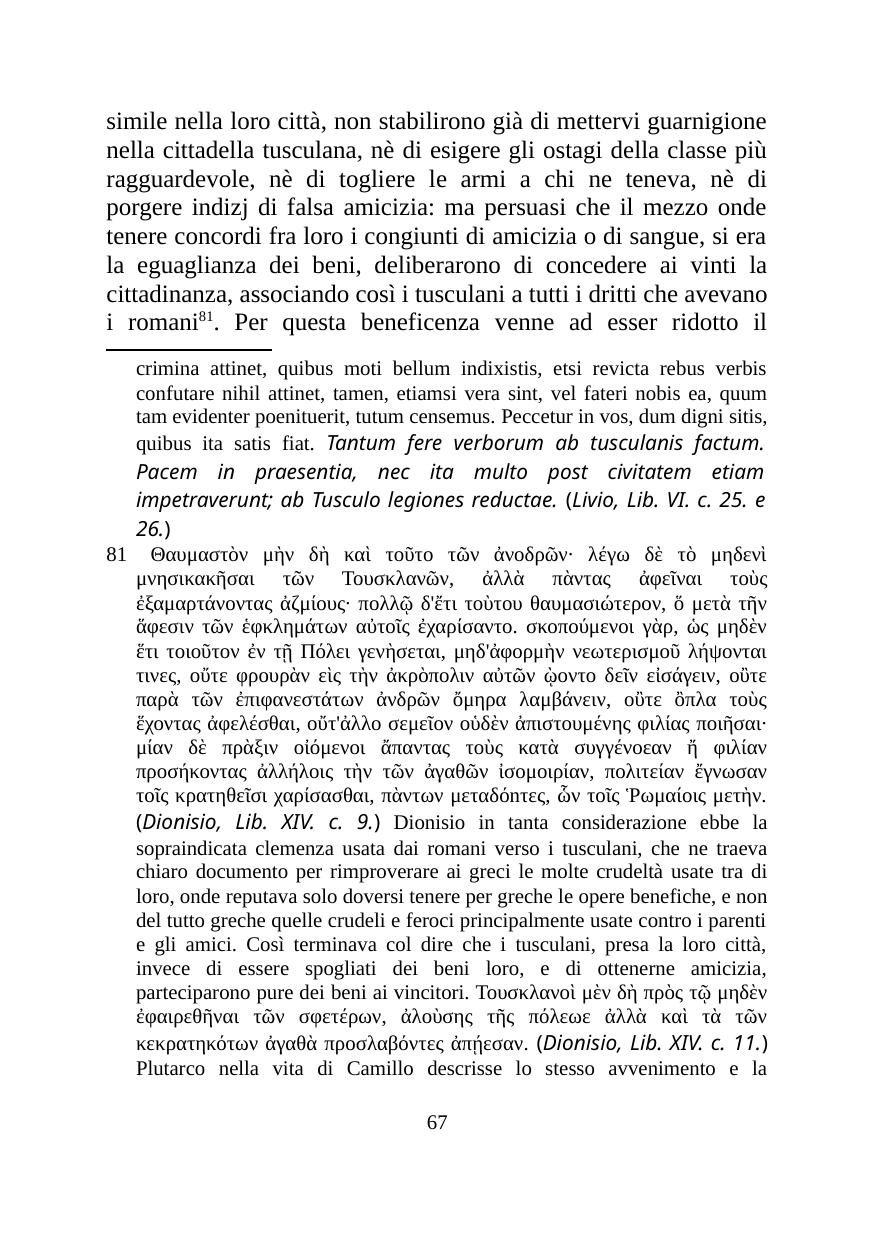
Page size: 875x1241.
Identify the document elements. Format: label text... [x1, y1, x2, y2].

text crimina attinet, quibus moti bellum indixistis, etsi revicta rebus verbis confutare nihil attinet, tamen, etiamsi vera sint, vel fateri nobis ea, quum tam evidenter poenituerit, tutum censemus. Peccetur in vos, dum digni sitis, quibus ita satis fiat. Tantum fere verborum ab tusculanis factum. Pacem in praesentia, nec ita multo post civitatem etiam impetraverunt; ab Tusculo legiones reductae. (Livio, Lib. VI. c. 25. e 26.) [106, 356, 768, 542]
text Θαυμαστὸν μὴν δὴ καὶ τοῦτο τῶν ἀνοδρῶν· λέγω δὲ τὸ μηδενὶ μνησικακῆσαι τῶν Τουσκλανῶν, ἀλλὰ πὰντας ἀφεῖναι τοὺς ἐξαμαρτάνοντας ἀζμίους· πολλῷ δ'ἔτι τοὺτου θαυμασιώτερον, ὅ μετὰ τῆν ἅφεσιν τῶν ἑφκλημάτων αὐτοῖς ἐχαρίσαντο. σκοπούμενοι γὰρ, ὡς μηδὲν ἕτι τοιοῦτον ἐν τῇ Πόλει γενὴσεται, μηδ'ἀφορμὴν νεωτερισμοῦ λήψονται τινες, οὔτε φρουρὰν εὶς τὴν ἀκρὸπολιν αὐτῶν ῲοντο δεῖν εἰσάγειν, οὒτε παρὰ τῶν ἐπιφανεστάτων ἀνδρῶν ὄμηρα λαμβάνειν, οὒτε ὂπλα τοὺς ἕχοντας ἀφελέσθαι, οὔτ'ἀλλο σεμεῖον οὑδὲν ἀπιστουμένης φιλίας ποιῆσαι· μίαν δὲ πρὰξιν οἰόμενοι ἄπαντας τοὺς κατὰ συγγένοεαν ἤ φιλίαν προσήκοντας ἀλλήλοις τὴν τῶν ἀγαθῶν ἰσομοιρίαν, πολιτείαν ἔγνωσαν τοῖς κρατηθεῖσι χαρίσασθαι, πὰντων μεταδόnτες, ὧν τοῖς Ῥωμαίοις μετὴν. (Dionisio, Lib. XIV. c. 9.) Dionisio in tanta considerazione ebbe la sopraindicata clemenza usata dai romani verso i tusculani, che ne traeva chiaro documento per rimproverare ai greci le molte crudeltà usate tra di loro, onde reputava solo doversi tenere per greche le opere benefiche, e non del tutto greche quelle crudeli e feroci principalmente usate contro i parenti e gli amici. Così terminava col dire che i tusculani, presa la loro città, invece di essere spogliati dei beni loro, e di ottenerne amicizia, parteciparono pure dei beni ai vincitori. Τουσκλανοὶ μὲν δὴ πρὸς τῷ μηδὲν ἐφαιρεθῆναι τῶν σφετέρων, ἀλοὺσης τῆς πόλεωε ἀλλὰ καὶ τὰ τῶν κεκρατηκότων ἀγαθὰ προσλαβόντες ἀπῄεσαν. (Dionisio, Lib. XIV. c. 11.) Plutarco nella vita di Camillo descrisse lo stesso avvenimento e la [106, 542, 768, 1080]
text simile nella loro città, non stabilirono già di mettervi guarnigione nella cittadella tusculana, nè di esigere gli ostagi della classe più ragguardevole, nè di togliere le armi a chi ne teneva, nè di porgere indizj di falsa amicizia: ma persuasi che il mezzo onde tenere concordi fra loro i congiunti di amicizia o di sangue, si era la eguaglianza dei beni, deliberarono di concedere ai vinti la cittadinanza, associando così i tusculani a tutti i dritti che avevano i romani. Per questa beneficenza venne ad esser ridotto il [106, 106, 768, 336]
